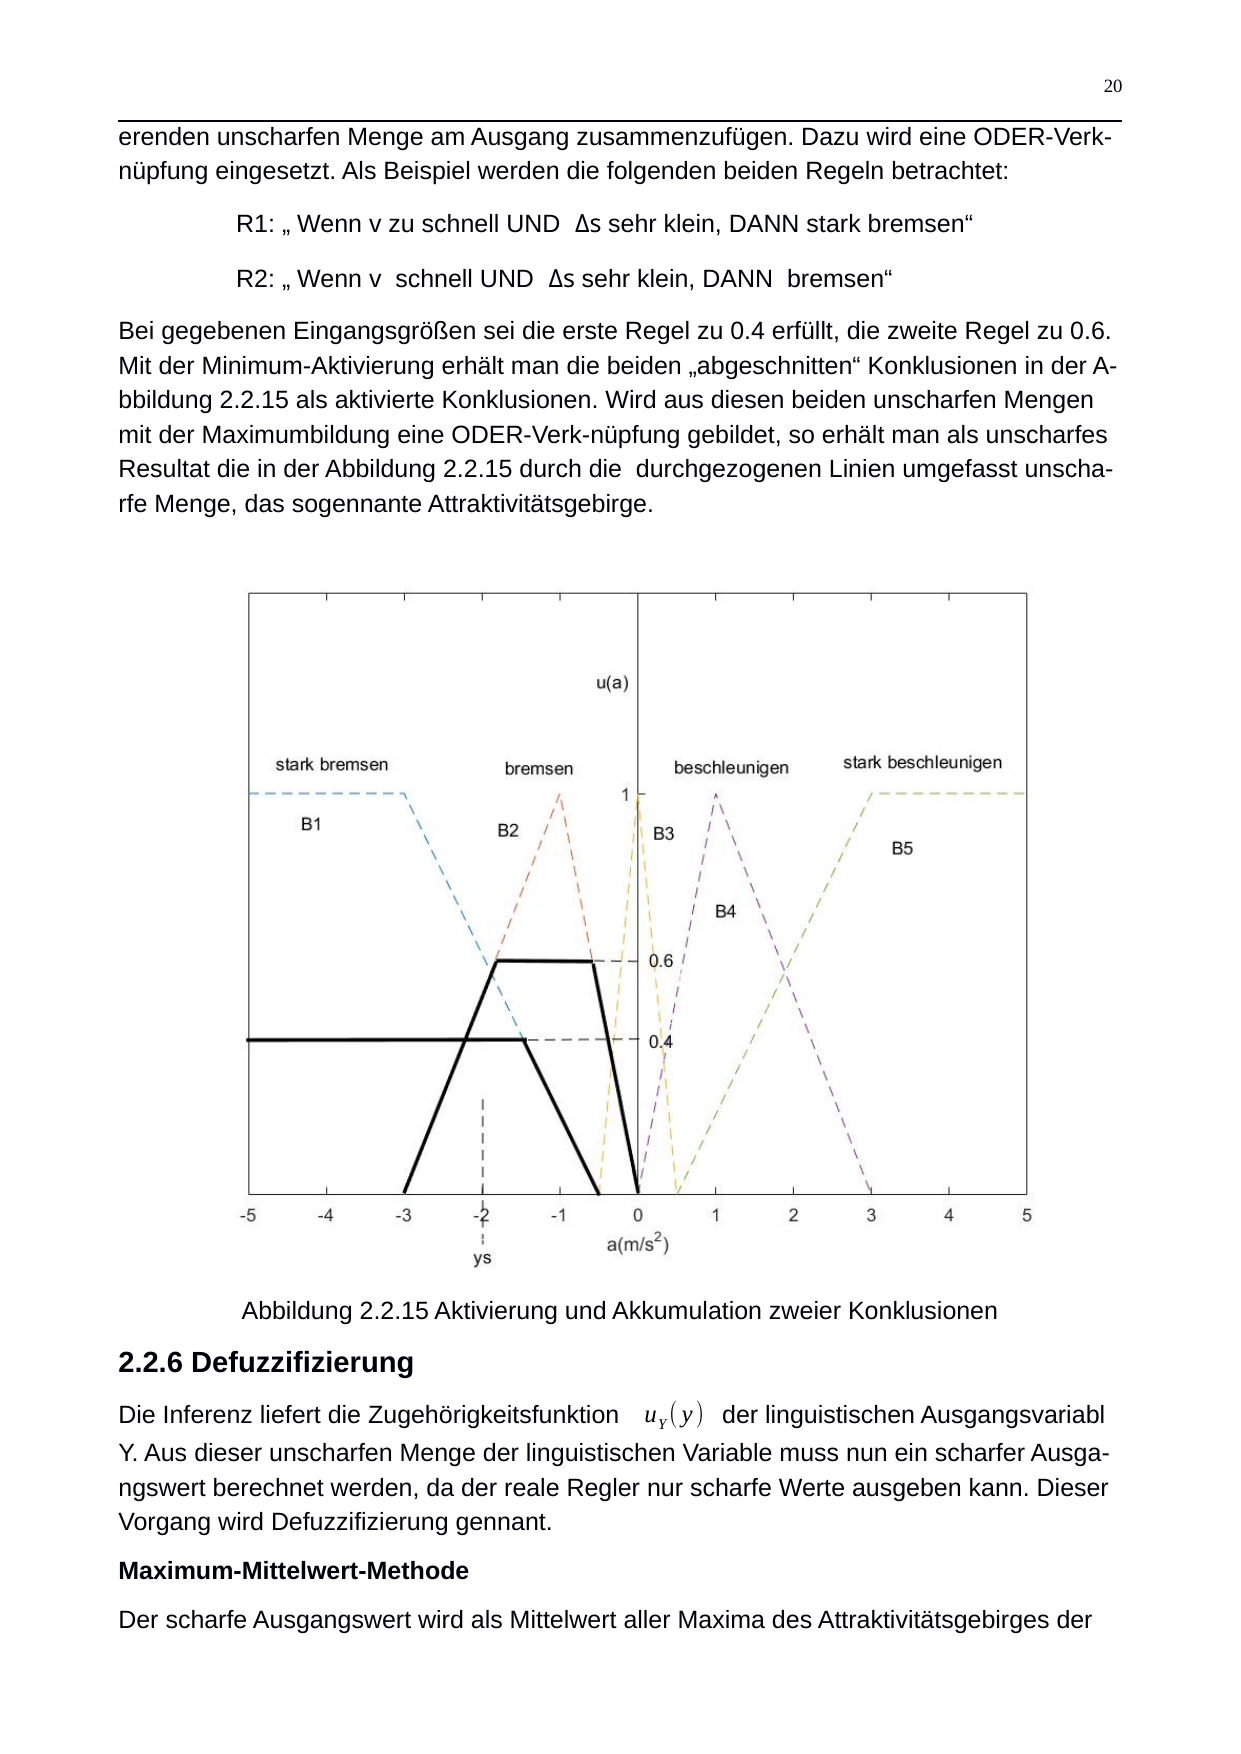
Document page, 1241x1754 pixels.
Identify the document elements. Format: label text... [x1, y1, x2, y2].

text Die Inferenz liefert die Zugehörigkeitsfunktion der linguistischen Ausgangsvariabl Y. Aus dieser unscharfen Menge der linguistischen Variable muss nun ein scharfer Ausga-ngswert berechnet werden, da der reale Regler nur scharfe Werte ausgeben kann. Dieser Vorgang wird Defuzzifizierung gennant. [118, 1400, 1122, 1536]
text Bei gegebenen Eingangsgrößen sei die erste Regel zu 0.4 erfüllt, die zweite Regel zu 0.6. Mit der Minimum-Aktivierung erhält man die beiden „abgeschnitten“ Konklusionen in der A-bbildung 2.2.15 als aktivierte Konklusionen. Wird aus diesen beiden unscharfen Mengen mit der Maximumbildung eine ODER-Verk-nüpfung gebildet, so erhält man als unscharfes Resultat die in der Abbildung 2.2.15 durch die durchgezogenen Linien umgefasst unscha-rfe Menge, das sogennante Attraktivitätsgebirge. [118, 316, 1122, 517]
text Maximum-Mittelwert-Methode [118, 1556, 1122, 1585]
text Abbildung 2.2.15 Aktivierung und Akkumulation zweier Konklusionen [118, 1296, 1122, 1325]
text R1: „ Wenn v zu schnell UND Δs sehr klein, DANN stark bremsen“ [118, 205, 1122, 239]
text erenden unscharfen Menge am Ausgang zusammenzufügen. Dazu wird eine ODER-Verk-nüpfung eingesetzt. Als Beispiel werden die folgenden beiden Regeln betrachtet: [118, 122, 1122, 185]
text Der scharfe Ausgangswert wird als Mittelwert aller Maxima des Attraktivitätsgebirges der [118, 1605, 1122, 1634]
text R2: „ Wenn v schnell UND Δs sehr klein, DANN bremsen“ [118, 261, 1122, 295]
picture [118, 537, 1123, 1276]
text 2.2.6 Defuzzifizierung [118, 1345, 1122, 1379]
